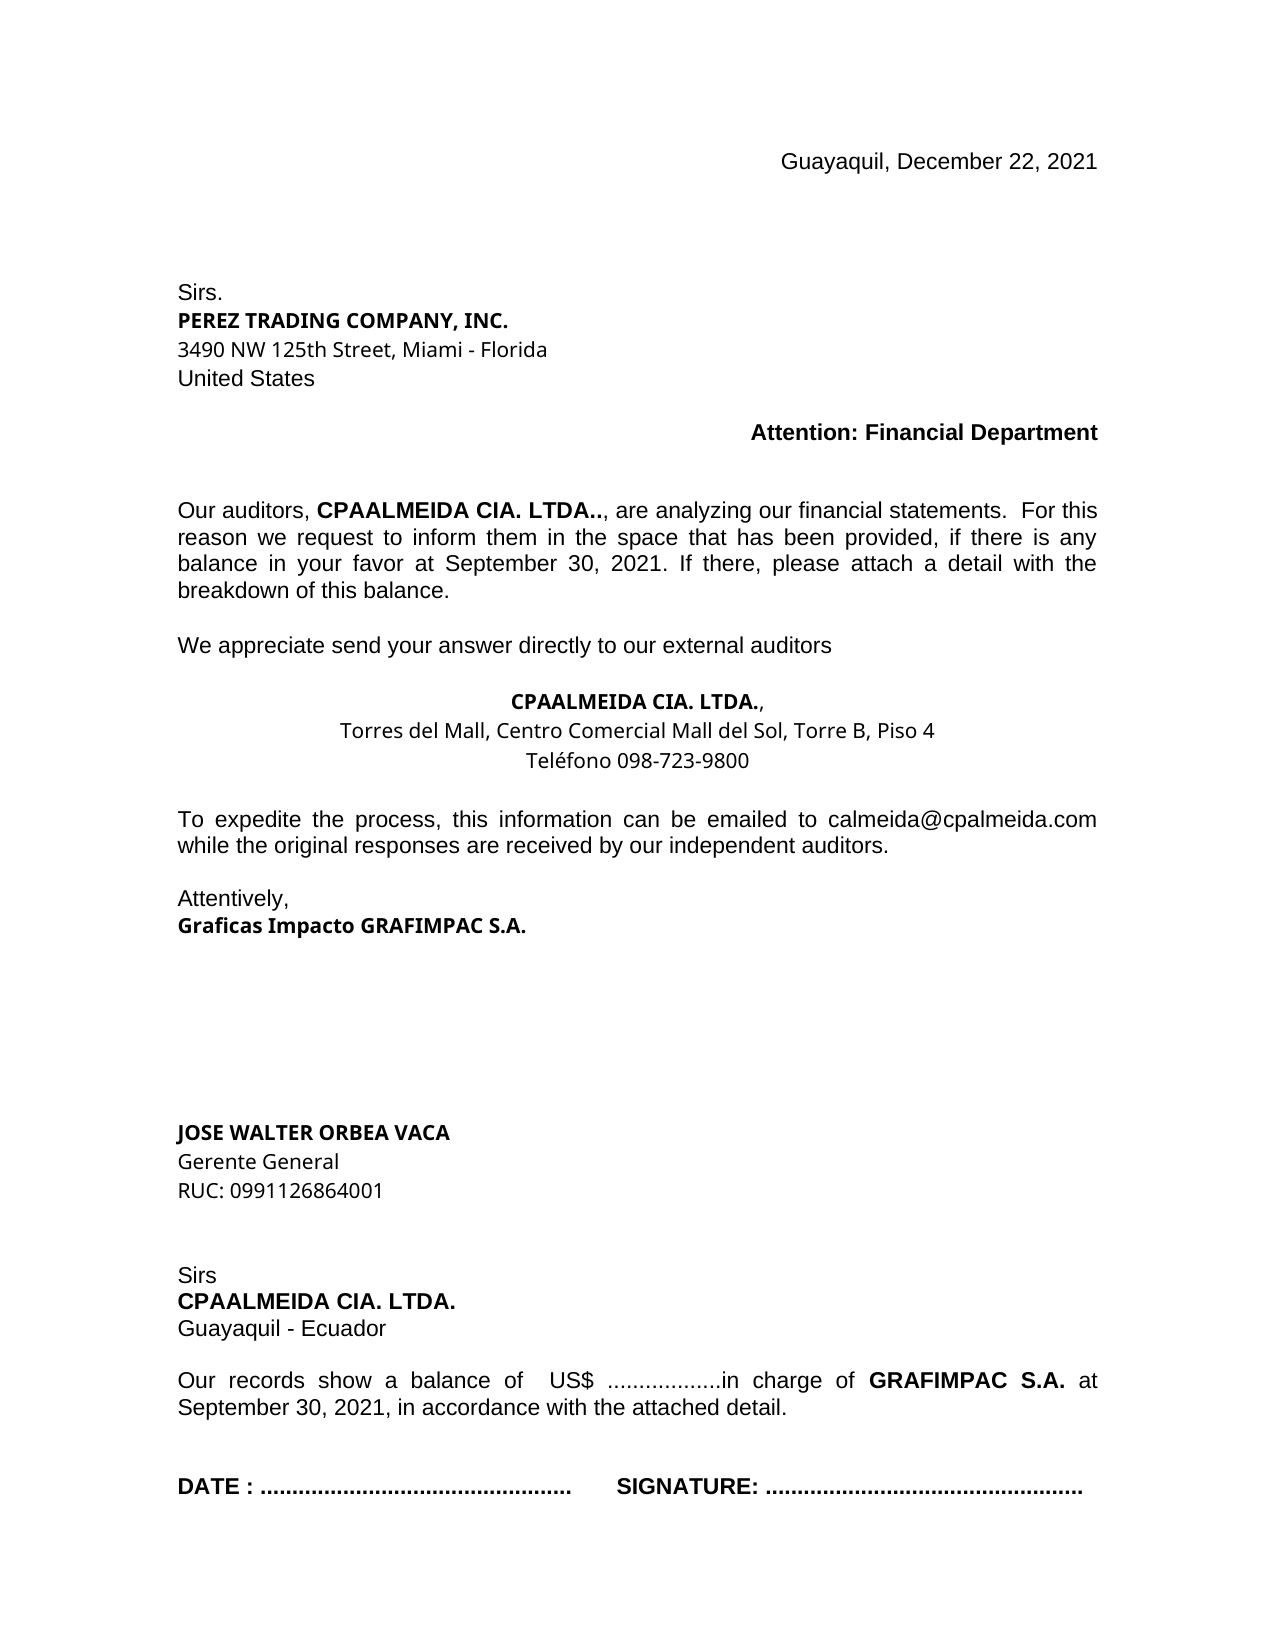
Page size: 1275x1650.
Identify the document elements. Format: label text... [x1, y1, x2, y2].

text Our auditors, CPAALMEIDA CIA. LTDA.., are analyzing our financial statements. For this reason we request to inform them in the space that has been provided, if there is any balance in your favor at September 30, 2021. If there, please attach a detail with the breakdown of this balance. [177, 497, 1098, 603]
text To expedite the process, this information can be emailed to calmeida@cpalmeida.com while the original responses are received by our independent auditors. [177, 806, 1098, 859]
text 3490 NW 125th Street, Miami - Florida [177, 335, 1098, 364]
text United States [177, 365, 1098, 391]
text JOSE WALTER ORBEA VACA [177, 1118, 1098, 1146]
text Our records show a balance of US$ ..................in charge of GRAFIMPAC S.A. at September 30, 2021, in accordance with the attached detail. [177, 1367, 1098, 1420]
text DATE : ................................................. SIGNATURE: .................................................. [177, 1473, 1098, 1499]
text Graficas Impacto GRAFIMPAC S.A. [177, 911, 1098, 940]
text Sirs [177, 1262, 1098, 1288]
text CPAALMEIDA CIA. LTDA., [177, 687, 1098, 715]
text Guayaquil, December 22, 2021 [177, 148, 1098, 174]
text Gerente General [177, 1147, 1098, 1176]
text PEREZ TRADING COMPANY, INC. [177, 306, 1098, 334]
text CPAALMEIDA CIA. LTDA. [177, 1288, 1098, 1315]
text Torres del Mall, Centro Comercial Mall del Sol, Torre B, Piso 4 [177, 717, 1098, 745]
text Attentively, [177, 885, 1098, 911]
text Teléfono 098-723-9800 [177, 746, 1098, 775]
text RUC: 0991126864001 [177, 1177, 1098, 1205]
text Sirs. [177, 279, 1098, 306]
text We appreciate send your answer directly to our external auditors [177, 632, 1098, 658]
text Guayaquil - Ecuador [177, 1315, 1098, 1341]
text Attention: Financial Department [177, 418, 1098, 445]
